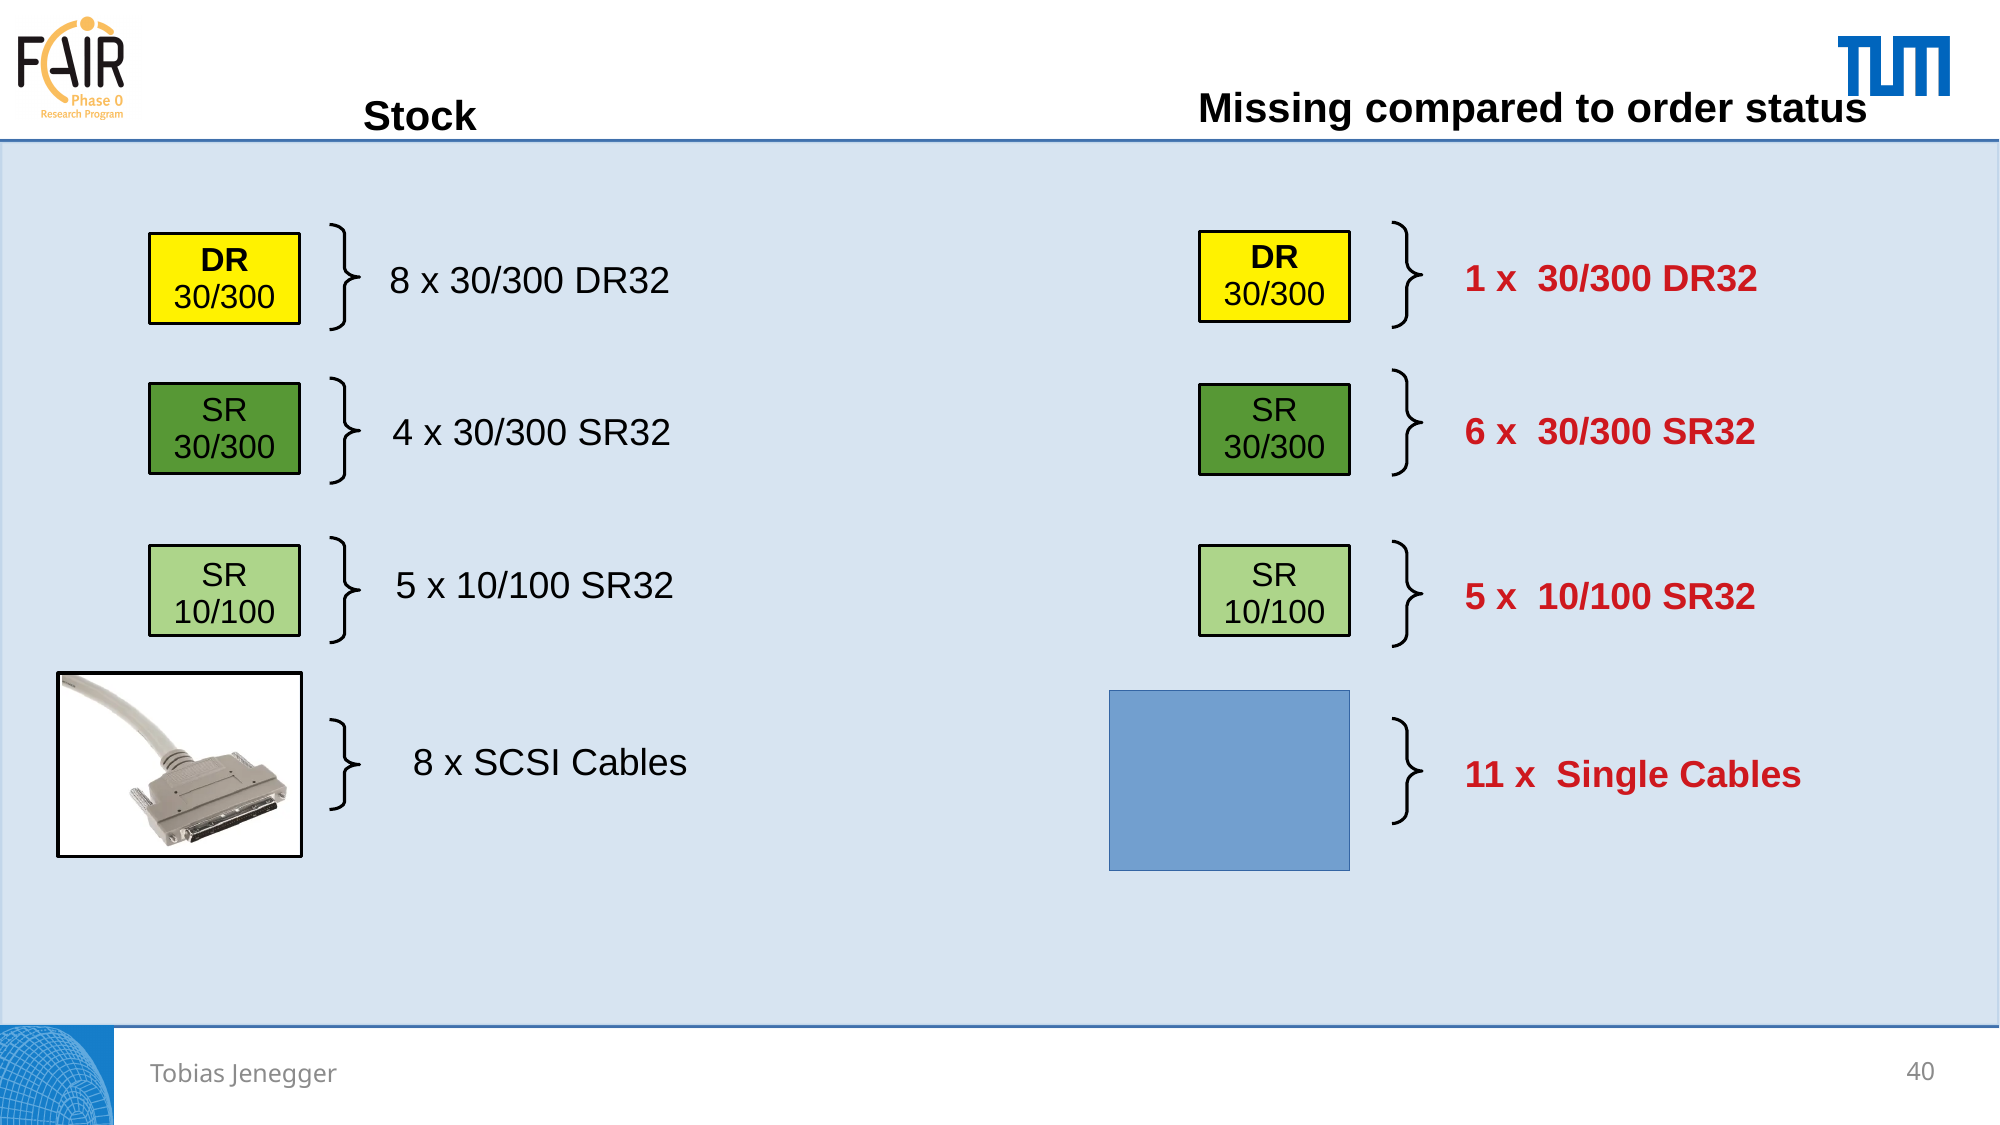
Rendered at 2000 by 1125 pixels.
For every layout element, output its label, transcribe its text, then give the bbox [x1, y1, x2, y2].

text_box DR 30/300 [1184, 231, 1365, 373]
text_box 1 x 30/300 DR32 [1439, 249, 1860, 307]
picture [0, 1025, 114, 1125]
text_box SR 30/300 [1184, 384, 1365, 526]
picture [1838, 36, 1950, 96]
text_box SR 10/100 [134, 548, 315, 690]
text_box 6 x 30/300 SR32 [1439, 403, 1860, 460]
text_box DR 30/300 [134, 233, 315, 375]
text_box 11 x Single Cables [1439, 745, 1860, 803]
text_box 8 x 30/300 DR32 [374, 251, 870, 309]
text_box SR 30/300 [134, 383, 315, 525]
text_box 8 x SCSI Cables [398, 734, 789, 810]
picture [59, 674, 300, 855]
text_box [1109, 690, 1350, 871]
text_box Stock [120, 85, 721, 147]
text_box [1199, 545, 1350, 549]
picture [15, 15, 142, 120]
text_box 5 x 10/100 SR32 [380, 557, 1071, 615]
text_box 5 x 10/100 SR32 [1439, 568, 1860, 626]
text_box Missing compared to order status [1183, 77, 1904, 186]
text_box 4 x 30/300 SR32 [377, 404, 858, 462]
text_box SR 10/100 [1184, 549, 1365, 691]
